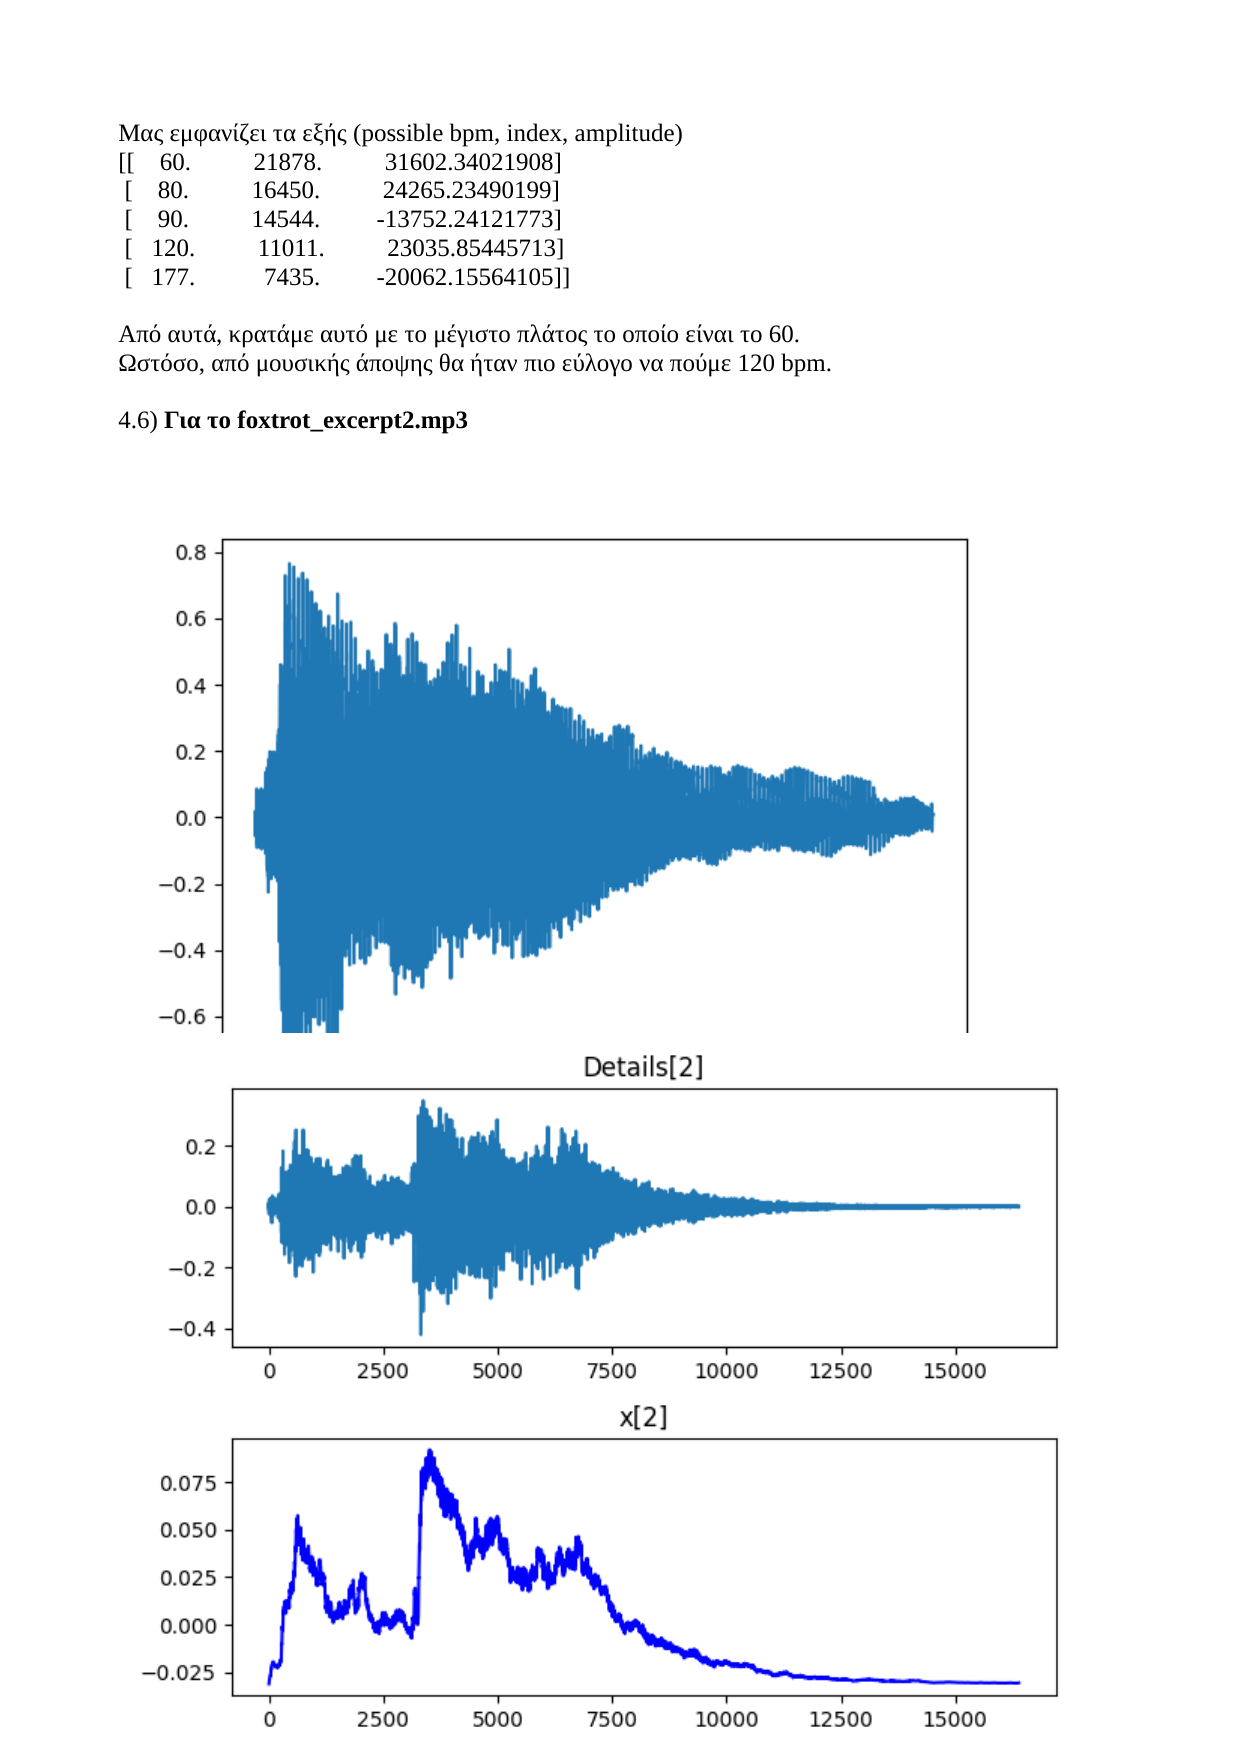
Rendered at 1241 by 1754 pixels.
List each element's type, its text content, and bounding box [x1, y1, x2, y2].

text Από αυτά, κρατάμε αυτό με το μέγιστο πλάτος το οποίο είναι το 60. [118, 319, 1122, 348]
text 4.6) Για το foxtrot_excerpt2.mp3 [118, 406, 1122, 434]
text [ 177. 7435. -20062.15564105]] [118, 262, 1122, 291]
text [ 80. 16450. 24265.23490199] [118, 176, 1122, 204]
text Ωστόσο, από μουσικής άποψης θα ήταν πιο εύλογο να πούμε 120 bpm. [118, 348, 1122, 377]
text [[ 60. 21878. 31602.34021908] [118, 147, 1122, 176]
text [ 90. 14544. -13752.24121773] [118, 204, 1122, 233]
text [ 120. 11011. 23035.85445713] [118, 233, 1122, 262]
text Μας εμφανίζει τα εξής (possible bpm, index, amplitude) [118, 118, 1122, 147]
picture [102, 452, 1079, 1754]
